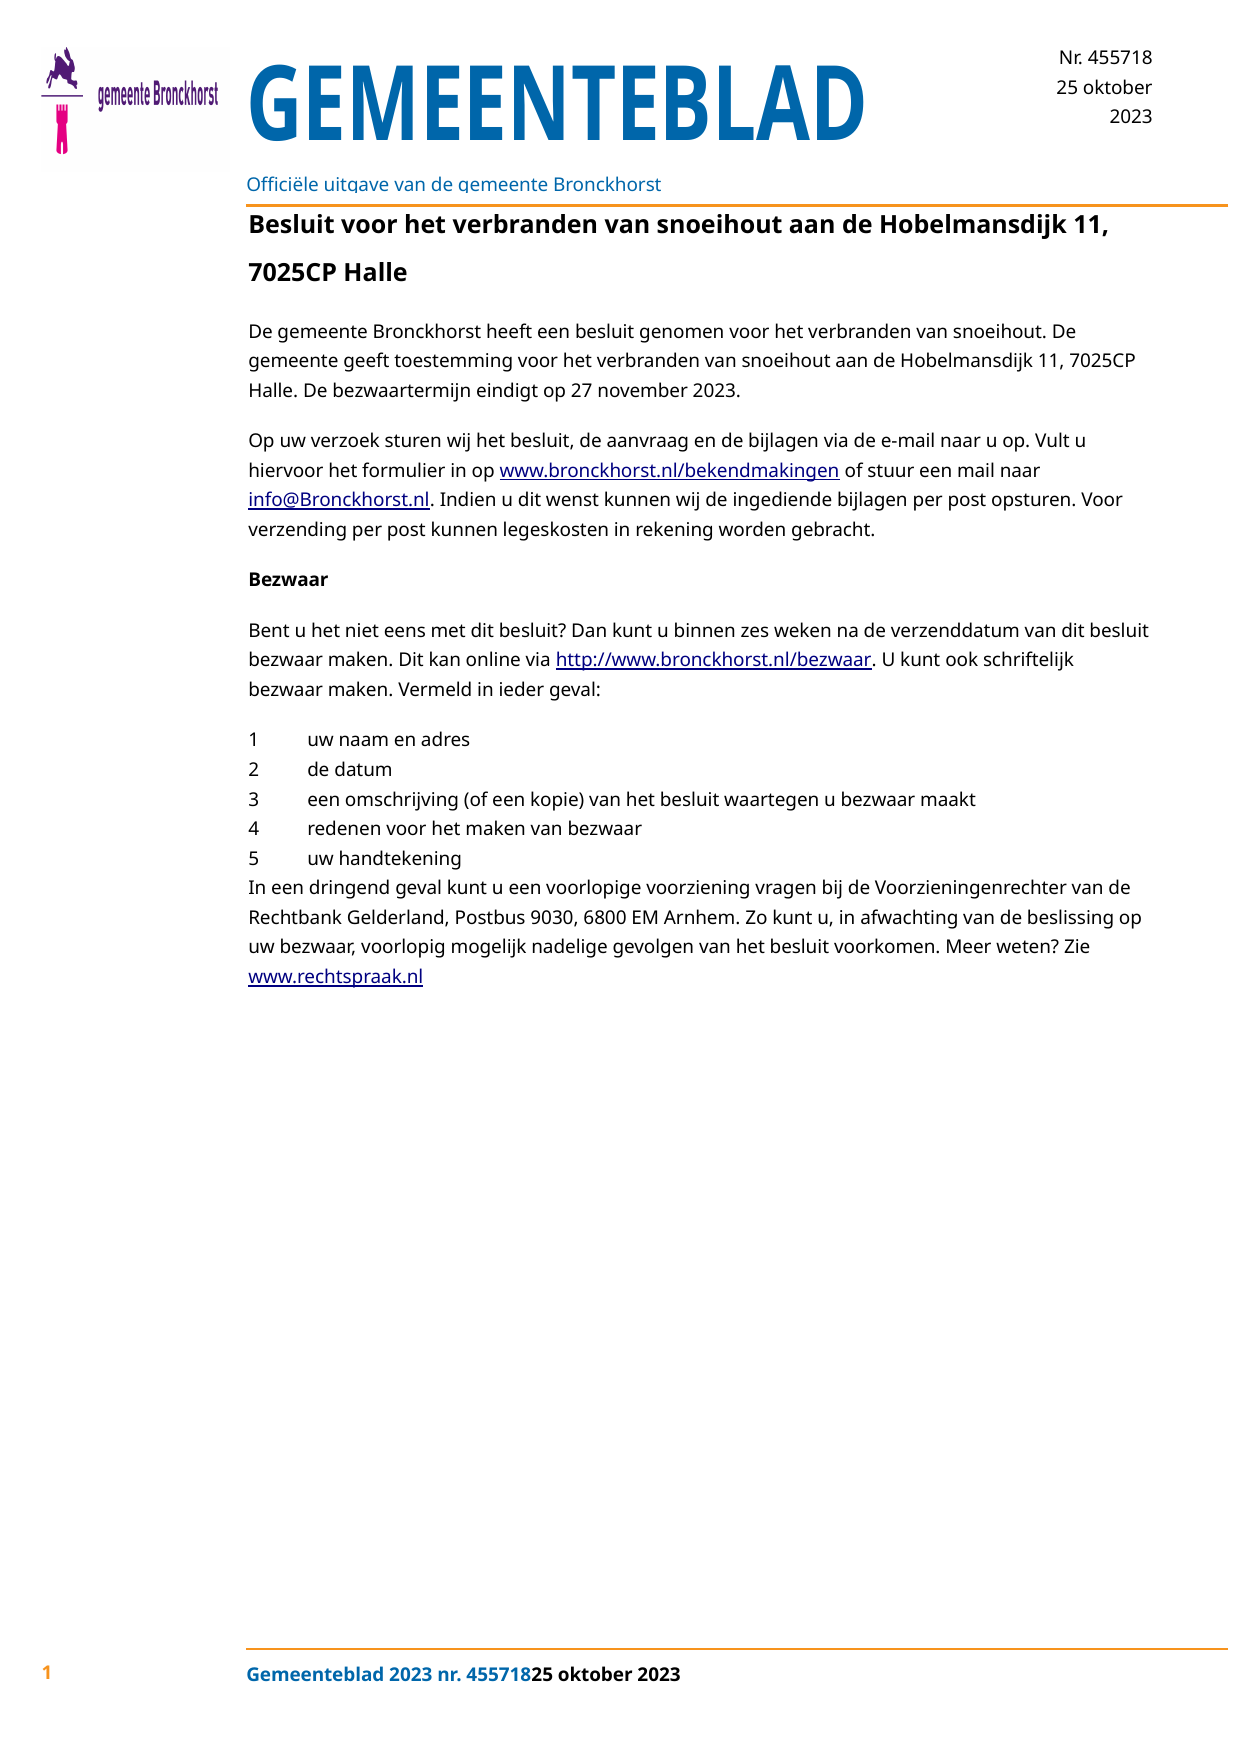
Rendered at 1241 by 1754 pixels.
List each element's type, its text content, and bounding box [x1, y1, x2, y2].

text Op uw verzoek sturen wij het besluit, de aanvraag en de bijlagen via de e-mail naar u op. Vult u hiervoor het formulier in op www.bronckhorst.nl/bekendmakingen of stuur een mail naar info@Bronckhorst.nl. Indien u dit wenst kunnen wij de ingediende bijlagen per post opsturen. Voor verzending per post kunnen legeskosten in rekening worden gebracht. [248, 427, 1152, 542]
list uw naam en adres [248, 727, 1152, 752]
list redenen voor het maken van bezwaar [248, 815, 1152, 841]
text Bent u het niet eens met dit besluit? Dan kunt u binnen zes weken na de verzenddatum van dit besluit bezwaar maken. Dit kan online via http://www.bronckhorst.nl/bezwaar. U kunt ook schriftelijk bezwaar maken. Vermeld in ieder geval: [248, 617, 1152, 702]
picture [41, 47, 231, 172]
text In een dringend geval kunt u een voorlopige voorziening vragen bij de Voorzieningenrechter van de Rechtbank Gelderland, Postbus 9030, 6800 EM Arnhem. Zo kunt u, in afwachting van de beslissing op uw bezwaar, voorlopig mogelijk nadelige gevolgen van het besluit voorkomen. Meer weten? Zie www.rechtspraak.nl [248, 874, 1152, 989]
text Bezwaar [248, 567, 1152, 592]
list de datum [248, 756, 1152, 782]
text De gemeente Bronckhorst heeft een besluit genomen voor het verbranden van snoeihout. De gemeente geeft toestemming voor het verbranden van snoeihout aan de Hobelmansdijk 11, 7025CP Halle. De bezwaartermijn eindigt op 27 november 2023. [248, 318, 1152, 403]
text Besluit voor het verbranden van snoeihout aan de Hobelmansdijk 11, 7025CP Halle [248, 207, 1152, 288]
list een omschrijving (of een kopie) van het besluit waartegen u bezwaar maakt [248, 786, 1152, 812]
list uw handtekening [248, 845, 1152, 871]
